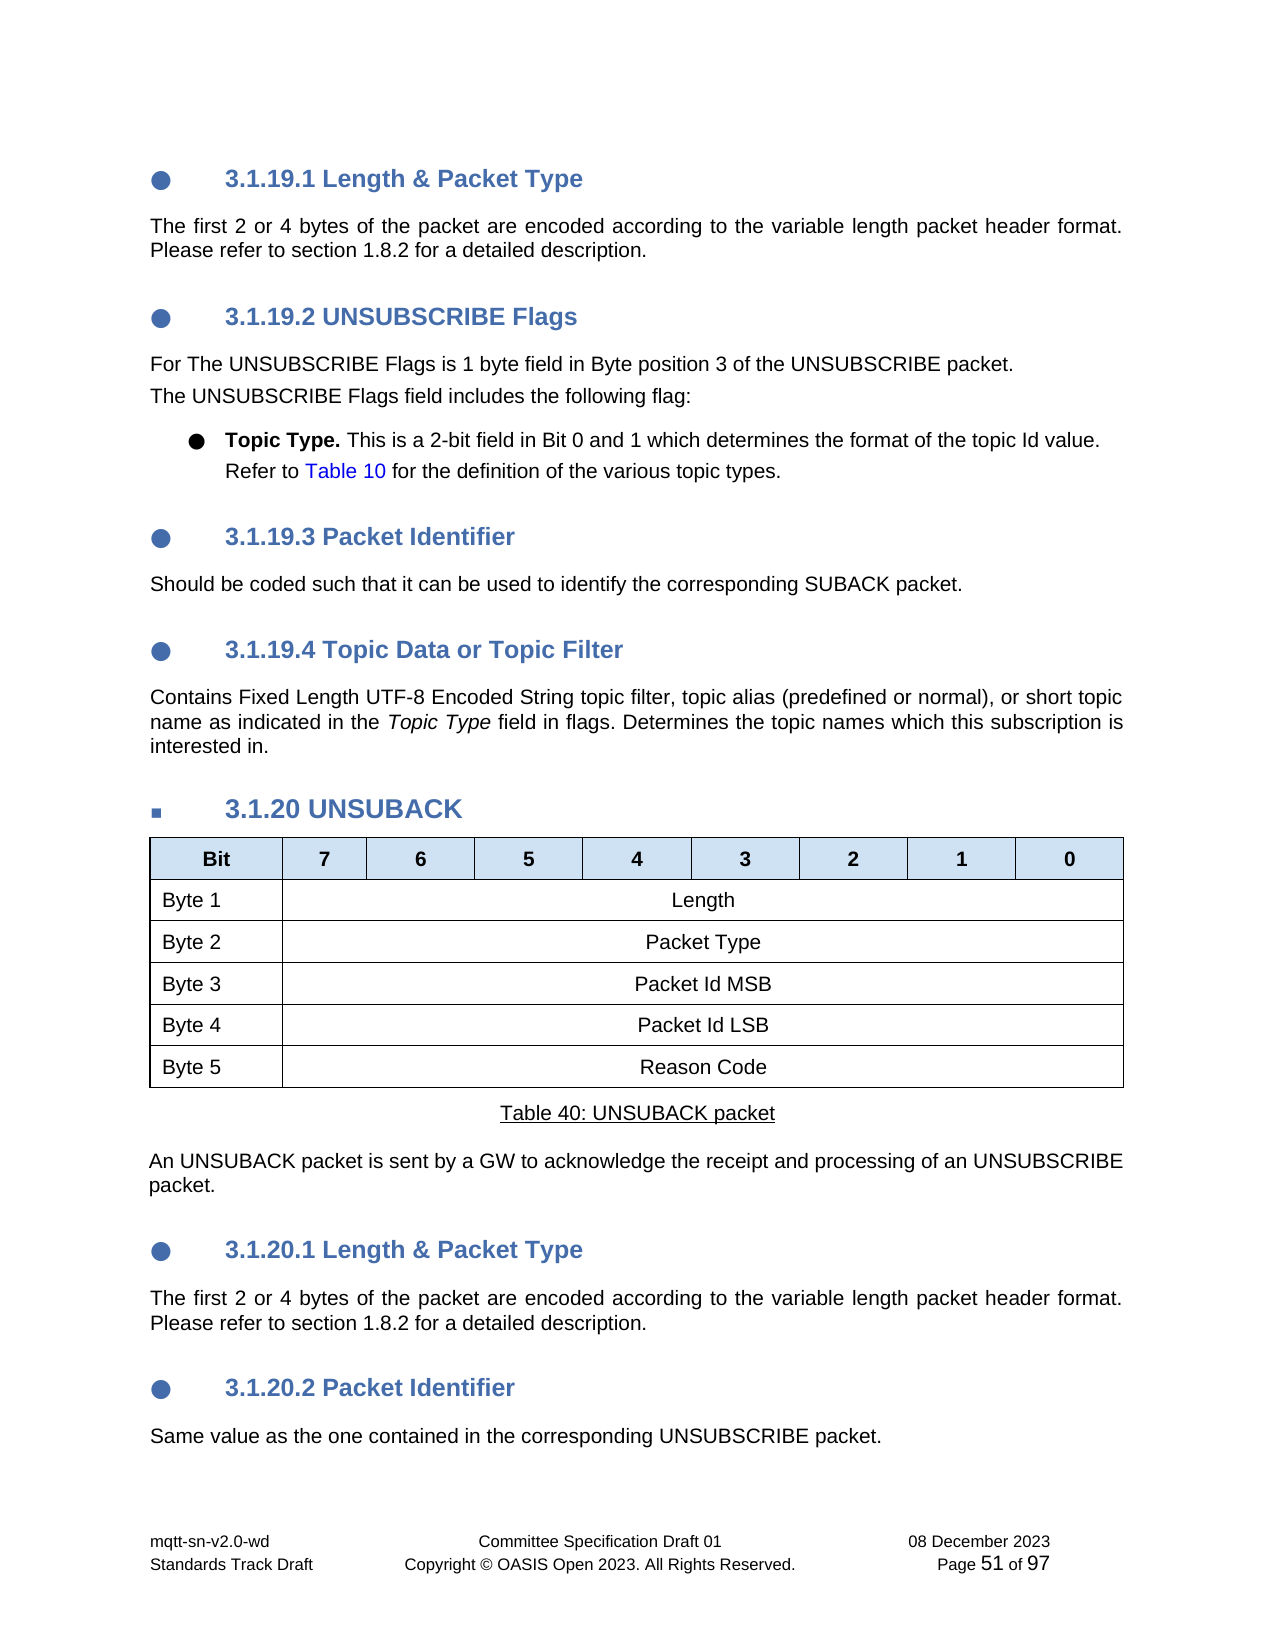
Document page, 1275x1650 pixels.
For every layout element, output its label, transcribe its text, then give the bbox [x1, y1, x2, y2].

text Same value as the one contained in the corresponding UNSUBSCRIBE packet. [150, 1424, 1124, 1448]
table_cell Byte 2 [151, 921, 282, 962]
table_cell Packet Id LSB [283, 1005, 1123, 1045]
subtitle 3.1.19.4 Topic Data or Topic Filter [150, 621, 1124, 672]
table_cell Byte 5 [151, 1046, 282, 1087]
text Table 40: UNSUBACK packet [150, 1101, 1125, 1124]
table_cell Length [283, 880, 1123, 920]
text Contains Fixed Length UTF-8 Encoded String topic filter, topic alias (predefined or normal), or short topic name as indicated in the Topic Type field in flags. Determines the topic names which this subscription is interested in. [150, 685, 1124, 758]
table_cell Packet Type [283, 921, 1123, 962]
subtitle 3.1.19.3 Packet Identifier [150, 508, 1124, 559]
text The UNSUBSCRIBE Flags field includes the following flag: [150, 384, 1124, 408]
table_header 6 [367, 838, 474, 879]
table_cell Reason Code [283, 1046, 1123, 1087]
table_header 5 [475, 838, 582, 879]
table_header 4 [583, 838, 691, 879]
table_cell Byte 1 [151, 880, 282, 920]
table_header 7 [283, 838, 366, 879]
list Topic Type. This is a 2-bit field in Bit 0 and 1 which determines the format of the topic Id value. Refer to Table 10 for the definition of the various topic types. [187, 416, 1124, 483]
table_header 1 [908, 838, 1015, 879]
table_cell Packet Id MSB [283, 963, 1123, 1004]
subtitle 3.1.20 UNSUBACK [150, 791, 1124, 829]
subtitle 3.1.19.2 UNSUBSCRIBE Flags [150, 288, 1124, 339]
text For The UNSUBSCRIBE Flags is 1 byte field in Byte position 3 of the UNSUBSCRIBE packet. [150, 352, 1124, 376]
table_cell Byte 3 [151, 963, 282, 1004]
table_header 0 [1016, 838, 1123, 879]
table_header 2 [800, 838, 907, 879]
subtitle 3.1.20.1 Length & Packet Type [150, 1222, 1124, 1273]
text The first 2 or 4 bytes of the packet are encoded according to the variable length packet header format. Please refer to section 1.8.2 for a detailed description. [150, 214, 1124, 262]
subtitle 3.1.19.1 Length & Packet Type [150, 150, 1125, 201]
subtitle 3.1.20.2 Packet Identifier [150, 1360, 1124, 1411]
table_cell Byte 4 [151, 1005, 282, 1045]
text The first 2 or 4 bytes of the packet are encoded according to the variable length packet header format. Please refer to section 1.8.2 for a detailed description. [150, 1286, 1124, 1334]
table_header Bit [151, 838, 282, 879]
text An UNSUBACK packet is sent by a GW to acknowledge the receipt and processing of an UNSUBSCRIBE packet. [148, 1149, 1124, 1197]
table_header 3 [692, 838, 799, 879]
text Should be coded such that it can be used to identify the corresponding SUBACK packet. [150, 572, 1124, 596]
